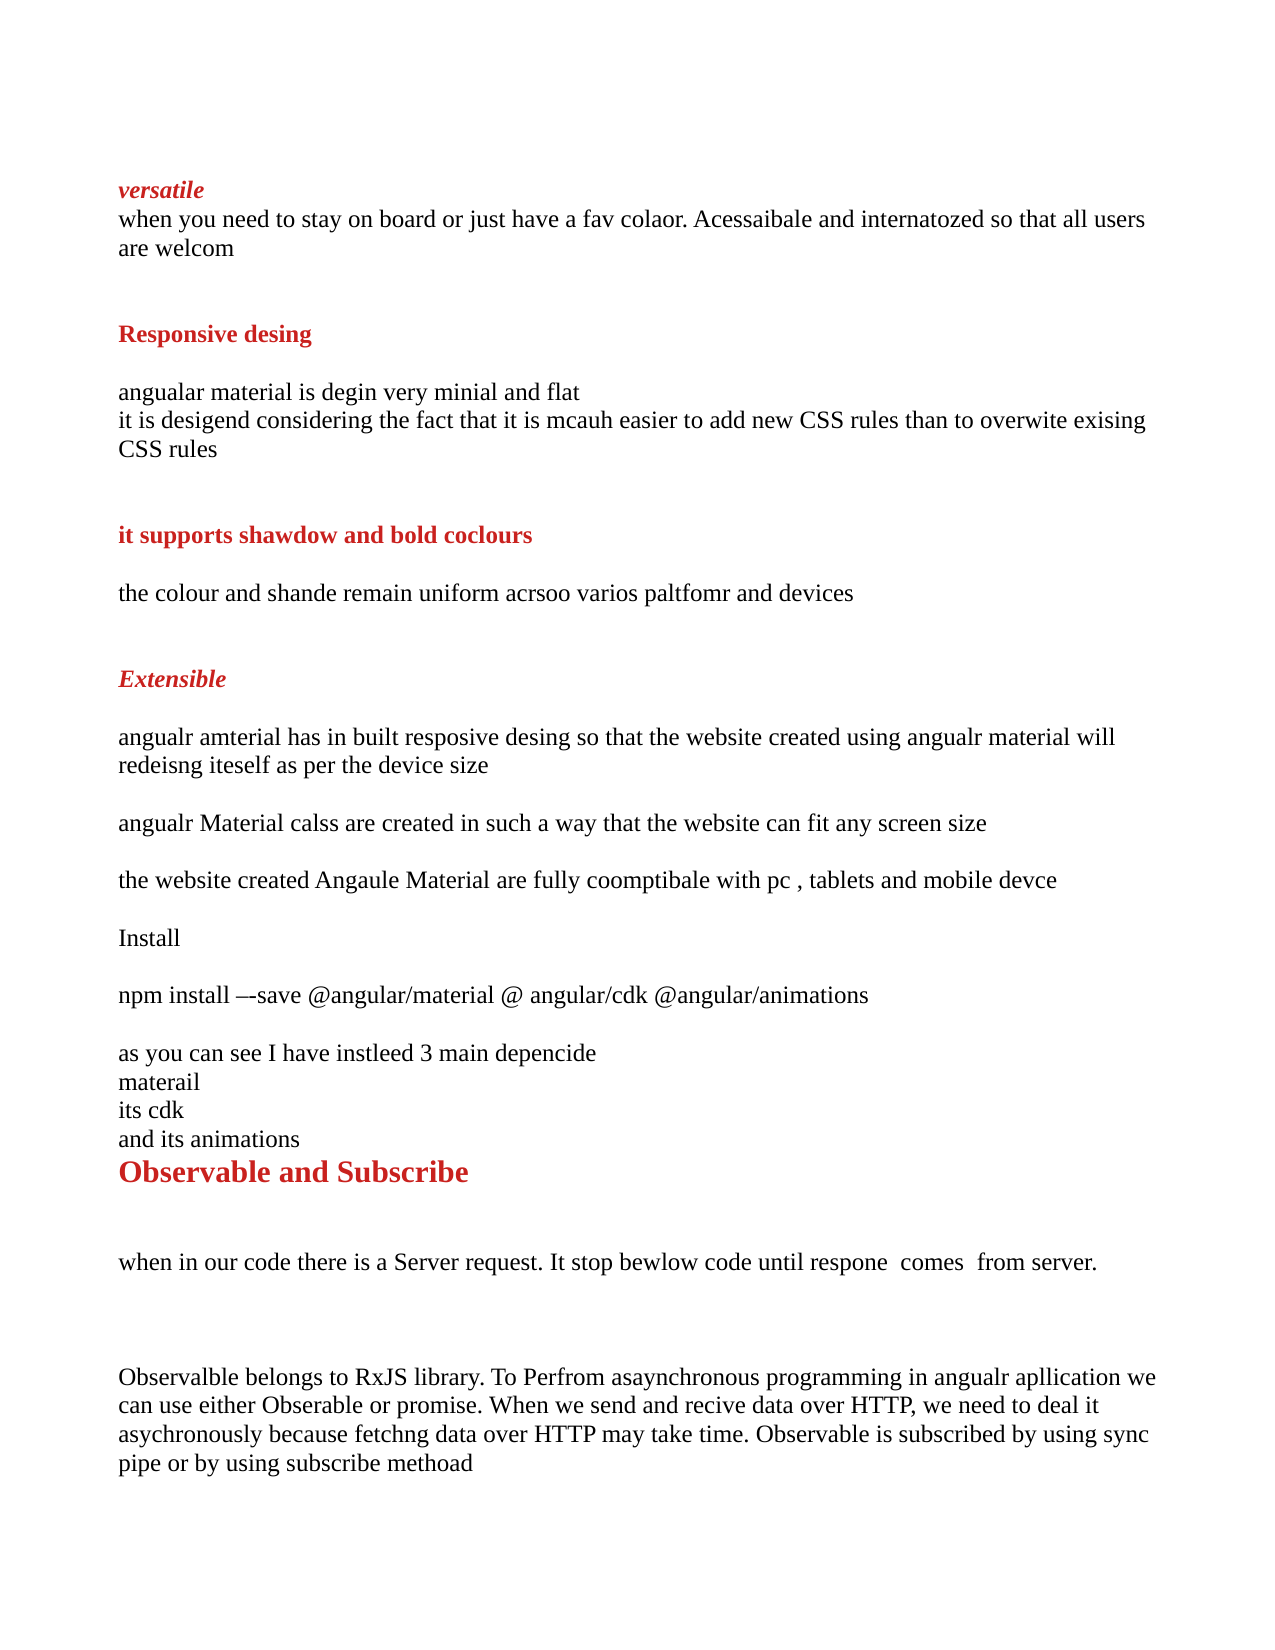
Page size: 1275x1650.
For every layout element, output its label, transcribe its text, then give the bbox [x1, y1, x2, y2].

text it is desigend considering the fact that it is mcauh easier to add new CSS rules than to overwite exising CSS rules [118, 406, 1157, 463]
text Extensible [118, 664, 1157, 693]
text its cdk [118, 1096, 1157, 1124]
text it supports shawdow and bold coclours [118, 521, 1157, 549]
text materail [118, 1067, 1157, 1096]
text Install [118, 923, 1157, 952]
text the website created Angaule Material are fully coomptibale with pc , tablets and mobile devce [118, 866, 1157, 894]
text the colour and shande remain uniform acrsoo varios paltfomr and devices [118, 578, 1157, 607]
text when in our code there is a Server request. It stop bewlow code until respone comes from server. [118, 1247, 1157, 1275]
text Responsive desing [118, 319, 1157, 348]
text Observable and Subscribe [118, 1153, 1157, 1189]
text angualr amterial has in built resposive desing so that the website created using angualr material will redeisng iteself as per the device size [118, 722, 1157, 779]
text npm install –-save @angular/material @ angular/cdk @angular/animations [118, 981, 1157, 1009]
text and its animations [118, 1124, 1157, 1153]
text versatile [118, 176, 1157, 204]
text angualr Material calss are created in such a way that the website can fit any screen size [118, 808, 1157, 837]
text Observalble belongs to RxJS library. To Perfrom asaynchronous programming in angualr apllication we can use either Obserable or promise. When we send and recive data over HTTP, we need to deal it asychronously because fetchng data over HTTP may take time. Observable is subscribed by using sync pipe or by using subscribe methoad [118, 1362, 1157, 1477]
text when you need to stay on board or just have a fav colaor. Acessaibale and internatozed so that all users are welcom [118, 204, 1157, 262]
text angualar material is degin very minial and flat [118, 377, 1157, 406]
text as you can see I have instleed 3 main depencide [118, 1038, 1157, 1067]
